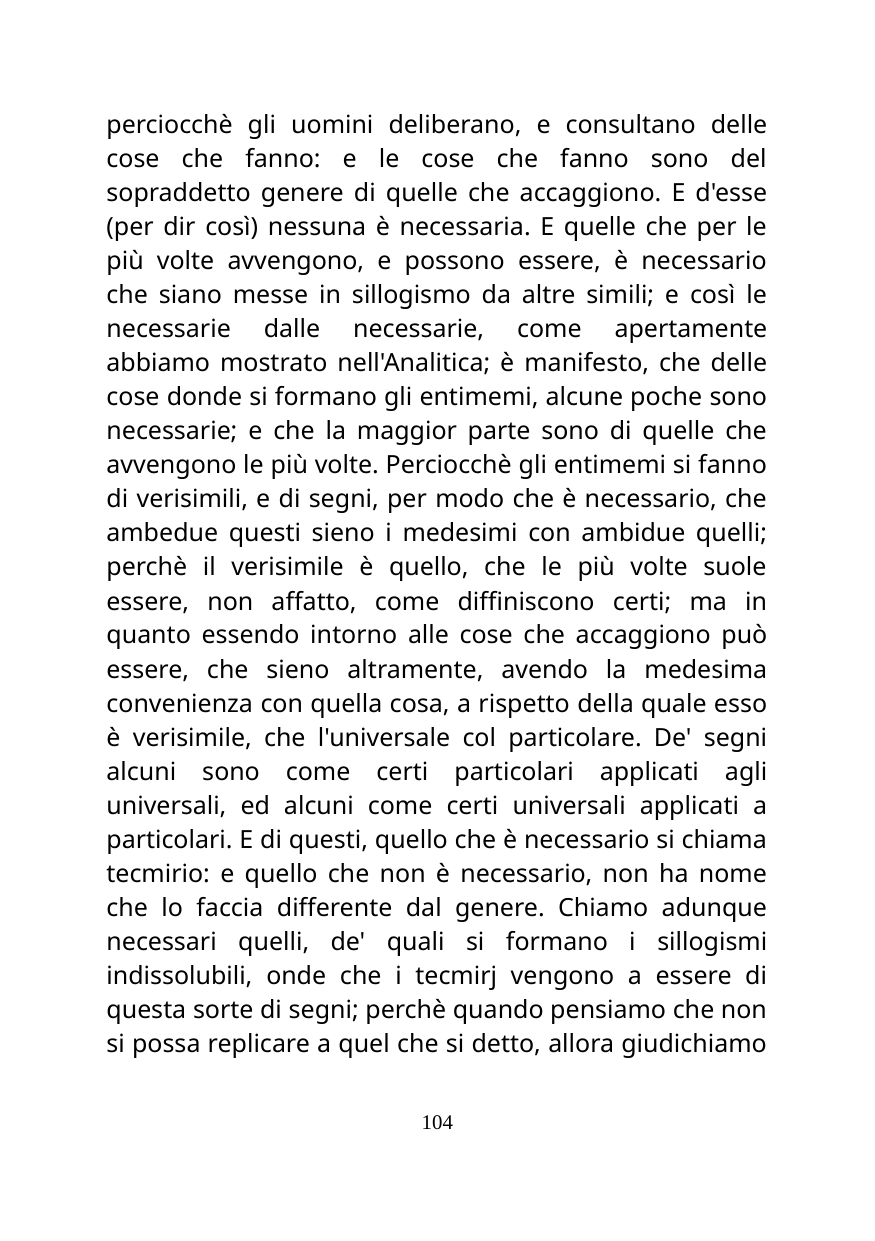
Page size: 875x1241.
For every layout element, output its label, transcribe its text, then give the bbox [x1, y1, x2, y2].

text perciocchè gli uomini deliberano, e consultano delle cose che fanno: e le cose che fanno sono del sopraddetto genere di quelle che accaggiono. E d'esse (per dir così) nessuna è necessaria. E quelle che per le più volte avvengono, e possono essere, è necessario che siano messe in sillogismo da altre simili; e così le necessarie dalle necessarie, come apertamente abbiamo mostrato nell'Analitica; è manifesto, che delle cose donde si formano gli entimemi, alcune poche sono necessarie; e che la maggior parte sono di quelle che avvengono le più volte. Perciocchè gli entimemi si fanno di verisimili, e di segni, per modo che è necessario, che ambedue questi sieno i medesimi con ambidue quelli; perchè il verisimile è quello, che le più volte suole essere, non affatto, come diffiniscono certi; ma in quanto essendo intorno alle cose che accaggiono può essere, che sieno altramente, avendo la medesima convenienza con quella cosa, a rispetto della quale esso è verisimile, che l'universale col particolare. De' segni alcuni sono come certi particolari applicati agli universali, ed alcuni come certi universali applicati a particolari. E di questi, quello che è necessario si chiama tecmirio: e quello che non è necessario, non ha nome che lo faccia differente dal genere. Chiamo adunque necessari quelli, de' quali si formano i sillogismi indissolubili, onde che i tecmirj vengono a essere di questa sorte di segni; perchè quando pensiamo che non si possa replicare a quel che si detto, allora giudichiamo [106, 106, 768, 1060]
